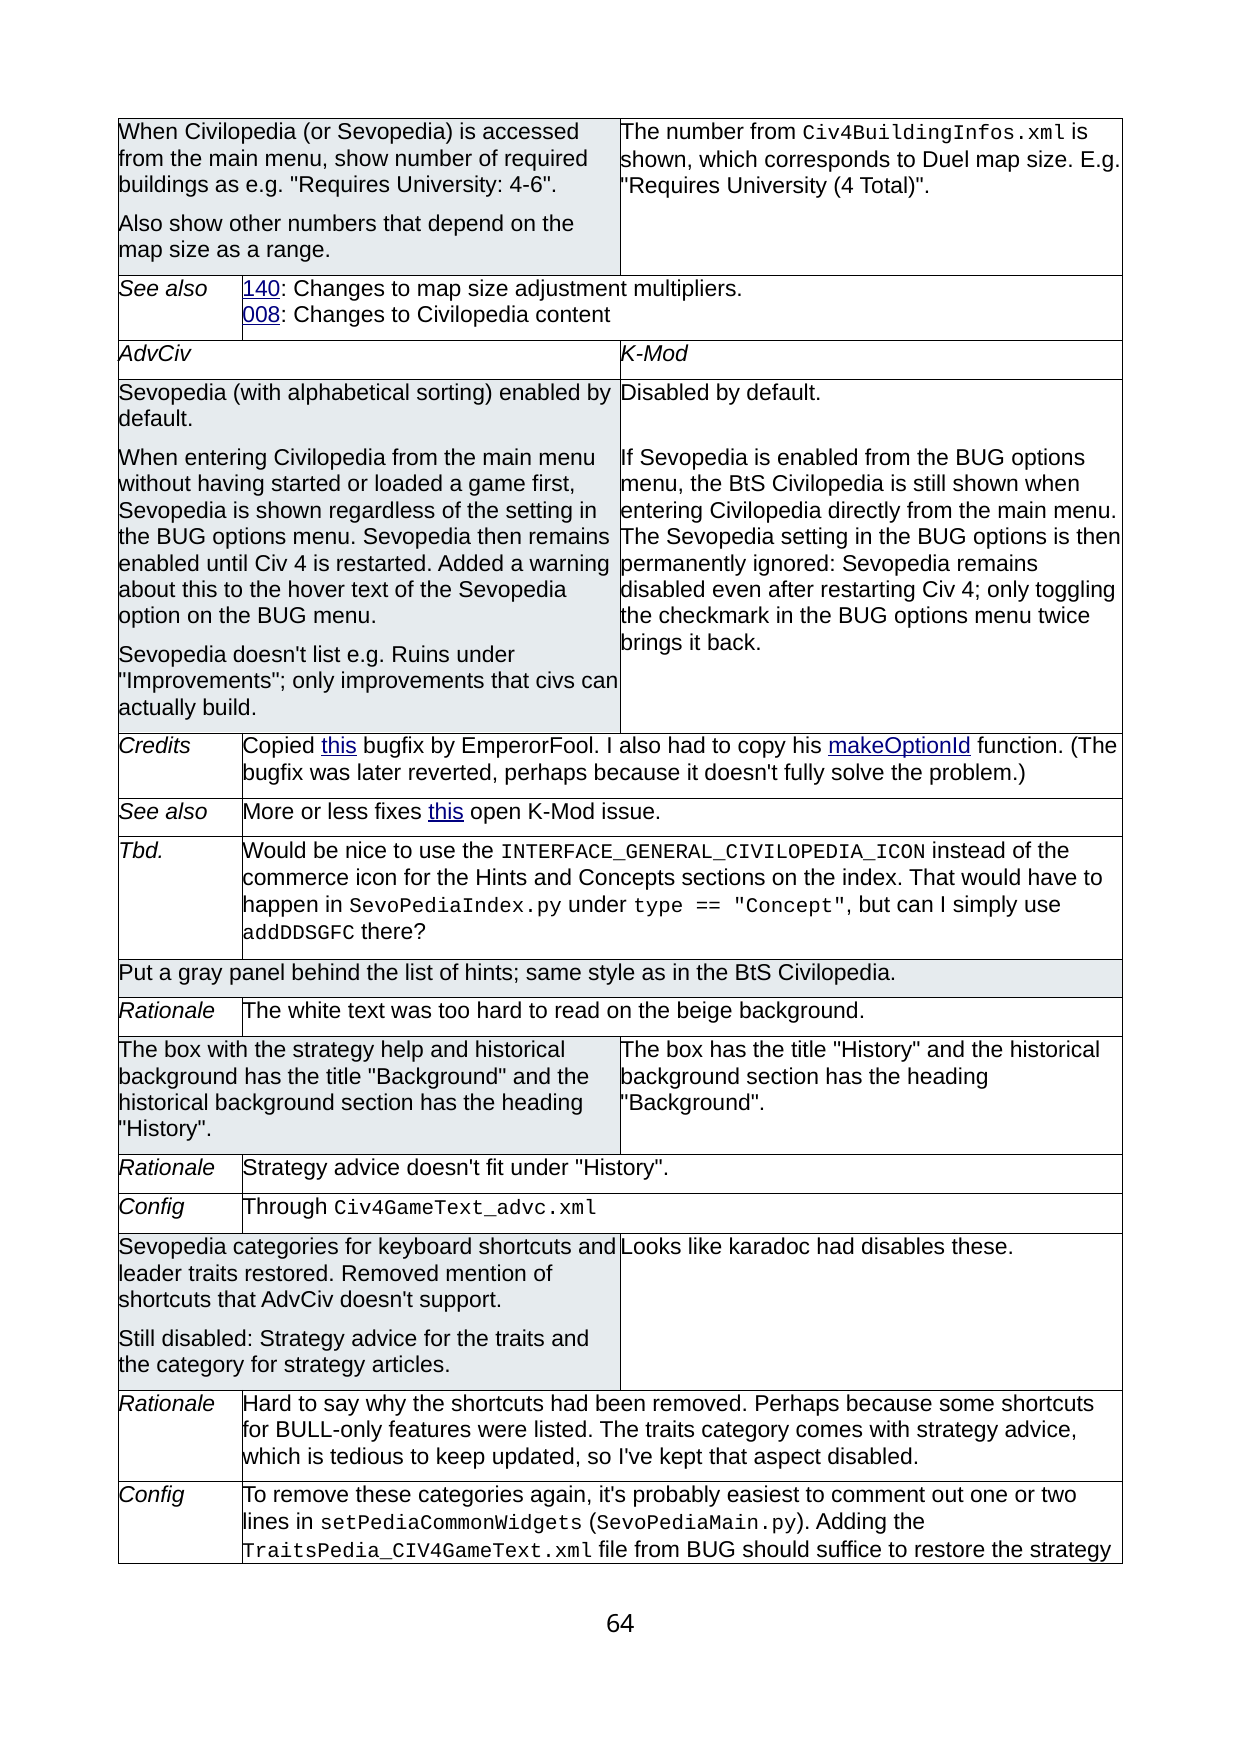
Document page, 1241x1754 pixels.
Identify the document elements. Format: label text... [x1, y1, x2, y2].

table_cell Tbd. [119, 837, 242, 958]
table_cell Rationale [119, 998, 242, 1036]
table_cell To remove these categories again, it's probably easiest to comment out one or two lines in setPediaCommonWidgets (SevoPediaMain.py). Adding the TraitsPedia_CIV4GameText.xml file from BUG should suffice to restore the strategy [243, 1482, 1122, 1563]
table_cell AdvCiv [119, 341, 620, 379]
table_cell Sevopedia categories for keyboard shortcuts and leader traits restored. Removed mention of shortcuts that AdvCiv doesn't support. Still disabled: Strategy advice for the traits and the category for strategy articles. [119, 1234, 620, 1390]
table_cell Copied this bugfix by EmperorFool. I also had to copy his makeOptionId function. (The bugfix was later reverted, perhaps because it doesn't fully solve the problem.) [243, 734, 1122, 798]
table_cell The box with the strategy help and historical background has the title "Background" and the historical background section has the heading "History". [119, 1037, 620, 1154]
table_cell When Civilopedia (or Sevopedia) is accessed from the main menu, show number of required buildings as e.g. "Requires University: 4-6". Also show other numbers that depend on the map size as a range. [119, 119, 620, 275]
table_cell Strategy advice doesn't fit under "History". [243, 1155, 1122, 1193]
table_cell See also [119, 799, 242, 836]
table_cell Would be nice to use the INTERFACE_GENERAL_CIVILOPEDIA_ICON instead of the commerce icon for the Hints and Concepts sections on the index. That would have to happen in SevoPediaIndex.py under type == "Concept", but can I simply use addDDSGFC there? [243, 837, 1122, 958]
table_cell The white text was too hard to read on the beige background. [243, 998, 1122, 1036]
table_cell 140: Changes to map size adjustment multipliers. 008: Changes to Civilopedia content [243, 276, 1122, 340]
table_cell Rationale [119, 1391, 242, 1481]
table_cell Sevopedia (with alphabetical sorting) enabled by default. When entering Civilopedia from the main menu without having started or loaded a game first, Sevopedia is shown regardless of the setting in the BUG options menu. Sevopedia then remains enabled until Civ 4 is restarted. Added a warning about this to the hover text of the Sevopedia option on the BUG menu. Sevopedia doesn't list e.g. Ruins under "Improvements"; only improvements that civs can actually build. [119, 380, 620, 732]
table_cell The number from Civ4BuildingInfos.xml is shown, which corresponds to Duel map size. E.g. "Requires University (4 Total)". [621, 119, 1122, 275]
table_cell See also [119, 276, 242, 340]
table_cell Credits [119, 734, 242, 798]
table_cell Put a gray panel behind the list of hints; same style as in the BtS Civilopedia. [119, 960, 1122, 997]
table_cell The box has the title "History" and the historical background section has the heading "Background". [621, 1037, 1122, 1154]
table_cell Hard to say why the shortcuts had been removed. Perhaps because some shortcuts for BULL-only features were listed. The traits category comes with strategy advice, which is tedious to keep updated, so I've kept that aspect disabled. [243, 1391, 1122, 1481]
table_cell More or less fixes this open K-Mod issue. [243, 799, 1122, 836]
table_cell Config [119, 1194, 242, 1233]
table_cell Config [119, 1482, 242, 1563]
table_cell Looks like karadoc had disables these. [621, 1234, 1122, 1390]
table_cell Through Civ4GameText_advc.xml [243, 1194, 1122, 1233]
table_cell Rationale [119, 1155, 242, 1193]
table_cell Disabled by default. If Sevopedia is enabled from the BUG options menu, the BtS Civilopedia is still shown when entering Civilopedia directly from the main menu. The Sevopedia setting in the BUG options is then permanently ignored: Sevopedia remains disabled even after restarting Civ 4; only toggling the checkmark in the BUG options menu twice brings it back. [621, 380, 1122, 732]
table_cell K-Mod [621, 341, 1122, 379]
